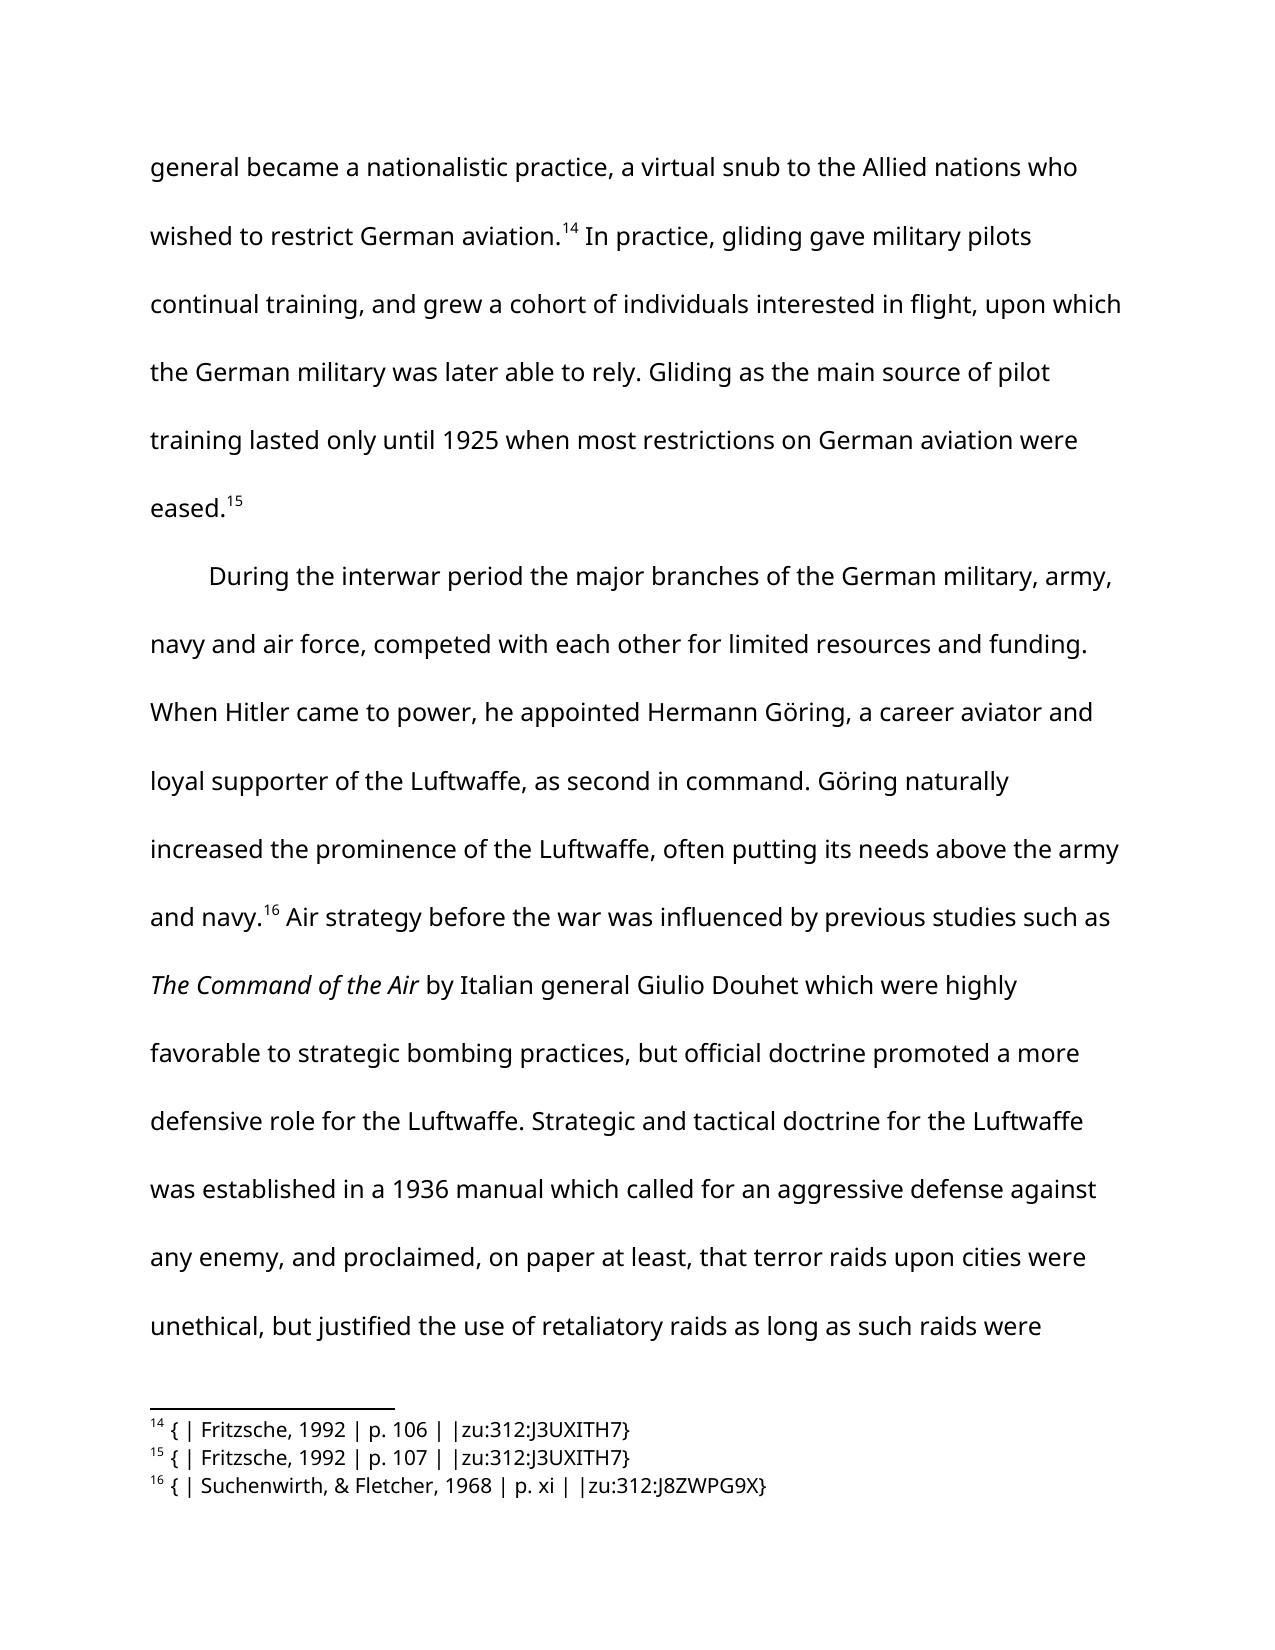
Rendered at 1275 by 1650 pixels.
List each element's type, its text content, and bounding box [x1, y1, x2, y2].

text { | Fritzsche, 1992 | p. 106 | |zu:312:J3UXITH7} [150, 1415, 1125, 1443]
text general became a nationalistic practice, a virtual snub to the Allied nations who wished to restrict German aviation. In practice, gliding gave military pilots continual training, and grew a cohort of individuals interested in flight, upon which the German military was later able to rely. Gliding as the main source of pilot training lasted only until 1925 when most restrictions on German aviation were eased. [150, 150, 1125, 525]
text { | Suchenwirth, & Fletcher, 1968 | p. xi | |zu:312:J8ZWPG9X} [150, 1472, 1125, 1500]
text { | Fritzsche, 1992 | p. 107 | |zu:312:J3UXITH7} [150, 1443, 1125, 1472]
text During the interwar period the major branches of the German military, army, navy and air force, competed with each other for limited resources and funding. When Hitler came to power, he appointed Hermann Göring, a career aviator and loyal supporter of the Luftwaffe, as second in command. Göring naturally increased the prominence of the Luftwaffe, often putting its needs above the army and navy. Air strategy before the war was influenced by previous studies such as The Command of the Air by Italian general Giulio Douhet which were highly favorable to strategic bombing practices, but official doctrine promoted a more defensive role for the Luftwaffe. Strategic and tactical doctrine for the Luftwaffe was established in a 1936 manual which called for an aggressive defense against any enemy, and proclaimed, on paper at least, that terror raids upon cities were unethical, but justified the use of retaliatory raids as long as such raids were [150, 559, 1125, 1342]
